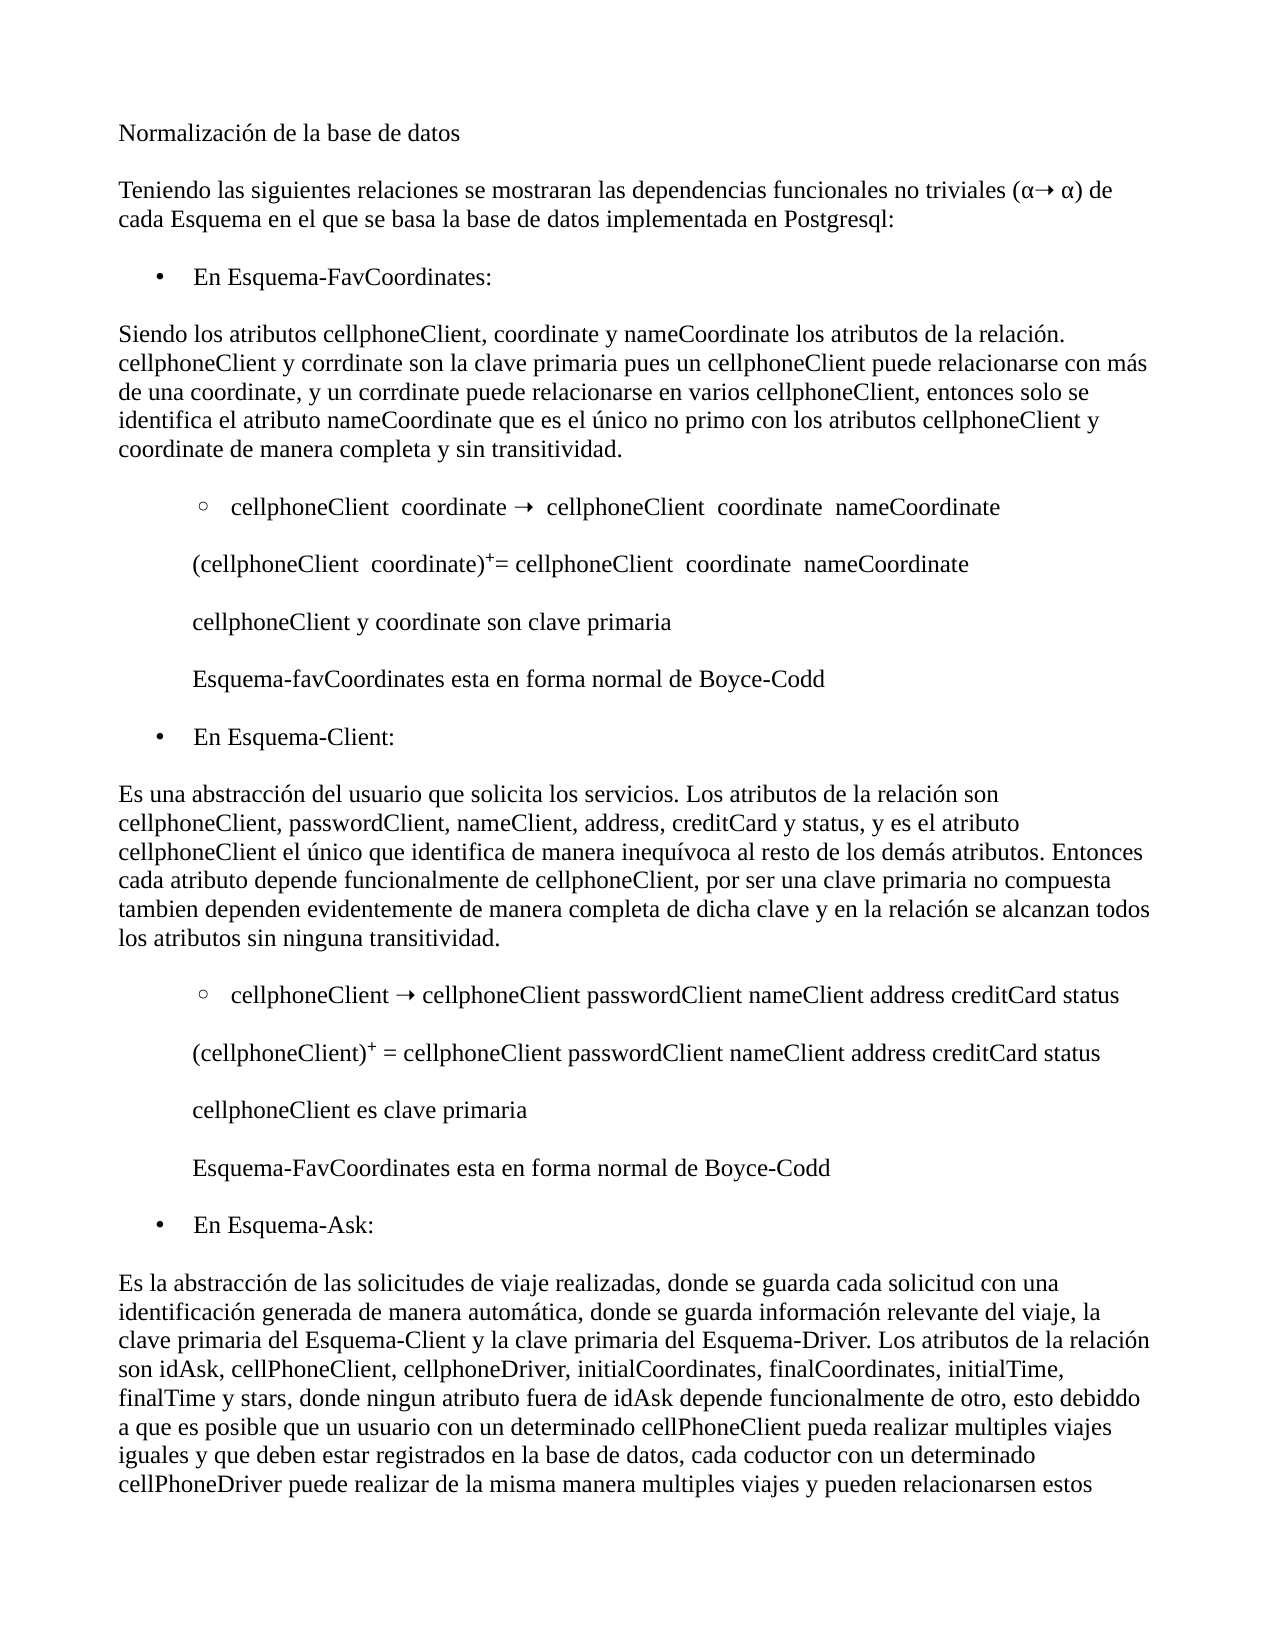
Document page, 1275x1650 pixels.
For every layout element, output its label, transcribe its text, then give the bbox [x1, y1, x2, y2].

list En Esquema-Ask: [156, 1211, 1157, 1239]
list En Esquema-FavCoordinates: [156, 262, 1157, 291]
text cellphoneClient y coordinate son clave primaria [118, 607, 1157, 636]
text Esquema-favCoordinates esta en forma normal de Boyce-Codd [118, 664, 1157, 693]
list cellphoneClient ➝ cellphoneClient passwordClient nameClient address creditCard status [193, 981, 1157, 1009]
text Es una abstracción del usuario que solicita los servicios. Los atributos de la relación son cellphoneClient, passwordClient, nameClient, address, creditCard y status, y es el atributo cellphoneClient el único que identifica de manera inequívoca al resto de los demás atributos. Entonces cada atributo depende funcionalmente de cellphoneClient, por ser una clave primaria no compuesta tambien dependen evidentemente de manera completa de dicha clave y en la relación se alcanzan todos los atributos sin ninguna transitividad. [118, 779, 1157, 952]
text Normalización de la base de datos [118, 118, 1157, 147]
text Teniendo las siguientes relaciones se mostraran las dependencias funcionales no triviales (α➝ α) de cada Esquema en el que se basa la base de datos implementada en Postgresql: [118, 176, 1157, 233]
list cellphoneClient coordinate ➝ cellphoneClient coordinate nameCoordinate [193, 492, 1157, 521]
text cellphoneClient es clave primaria [118, 1096, 1157, 1124]
list En Esquema-Client: [156, 722, 1157, 751]
text Esquema-FavCoordinates esta en forma normal de Boyce-Codd [118, 1153, 1157, 1182]
text (cellphoneClient)⁺ = cellphoneClient passwordClient nameClient address creditCard status [118, 1038, 1157, 1067]
text Es la abstracción de las solicitudes de viaje realizadas, donde se guarda cada solicitud con una identificación generada de manera automática, donde se guarda información relevante del viaje, la clave primaria del Esquema-Client y la clave primaria del Esquema-Driver. Los atributos de la relación son idAsk, cellPhoneClient, cellphoneDriver, initialCoordinates, finalCoordinates, initialTime, finalTime y stars, donde ningun atributo fuera de idAsk depende funcionalmente de otro, esto debiddo a que es posible que un usuario con un determinado cellPhoneClient pueda realizar multiples viajes iguales y que deben estar registrados en la base de datos, cada coductor con un determinado cellPhoneDriver puede realizar de la misma manera multiples viajes y pueden relacionarsen estos [118, 1268, 1157, 1498]
text (cellphoneClient coordinate)⁺= cellphoneClient coordinate nameCoordinate [118, 549, 1157, 578]
text Siendo los atributos cellphoneClient, coordinate y nameCoordinate los atributos de la relación. cellphoneClient y corrdinate son la clave primaria pues un cellphoneClient puede relacionarse con más de una coordinate, y un corrdinate puede relacionarse en varios cellphoneClient, entonces solo se identifica el atributo nameCoordinate que es el único no primo con los atributos cellphoneClient y coordinate de manera completa y sin transitividad. [118, 319, 1157, 463]
